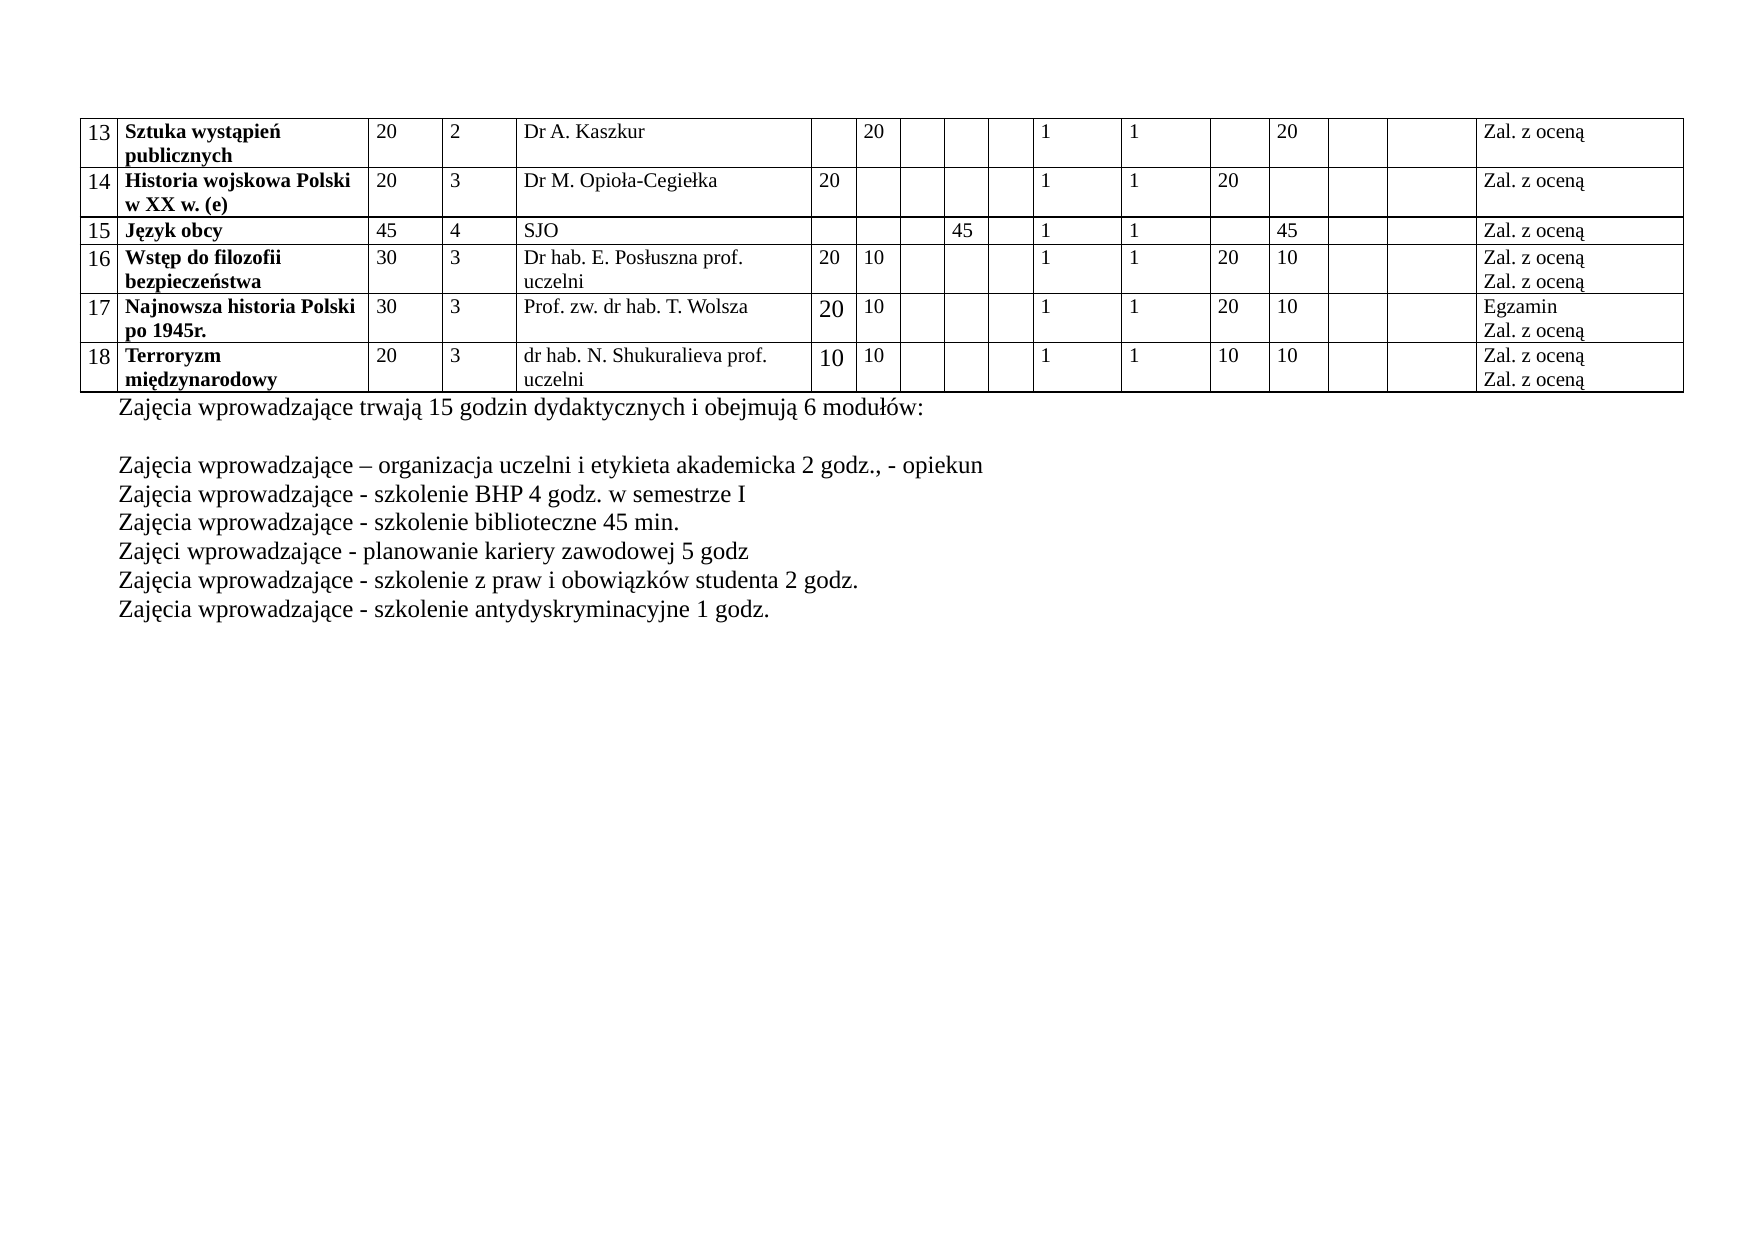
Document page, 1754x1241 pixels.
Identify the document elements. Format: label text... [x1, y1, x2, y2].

table_cell Zal. z oceną [1477, 119, 1683, 167]
table_cell [901, 119, 944, 167]
table_cell 10 [1211, 343, 1269, 391]
table_cell 2 [443, 119, 516, 167]
table_cell 20 [857, 119, 900, 167]
table_cell 10 [1270, 245, 1328, 293]
text Zajęci wprowadzające - planowanie kariery zawodowej 5 godz [118, 536, 1636, 565]
table_cell 10 [857, 294, 900, 342]
table_cell [901, 218, 944, 244]
table_cell Historia wojskowa Polski w XX w. (e) [118, 168, 368, 216]
table_cell [857, 218, 900, 244]
table_cell [1388, 245, 1476, 293]
table_cell Prof. zw. dr hab. T. Wolsza [517, 294, 811, 342]
table_cell 45 [369, 218, 442, 244]
table_cell 3 [443, 294, 516, 342]
table_cell 30 [369, 294, 442, 342]
table_cell [945, 168, 988, 216]
table_cell 16 [81, 245, 117, 293]
table_cell Sztuka wystąpień publicznych [118, 119, 368, 167]
table_cell [989, 168, 1033, 216]
table_cell Zal. z oceną [1477, 218, 1683, 244]
table_cell Zal. z oceną Zal. z oceną [1477, 245, 1683, 293]
table_cell 1 [1034, 168, 1121, 216]
table_cell 20 [1270, 119, 1328, 167]
table_cell [857, 168, 900, 216]
table_cell [945, 119, 988, 167]
table_cell Wstęp do filozofii bezpieczeństwa [118, 245, 368, 293]
table_cell 20 [369, 168, 442, 216]
table_cell [901, 294, 944, 342]
table_cell 20 [369, 343, 442, 391]
table_cell 1 [1122, 119, 1210, 167]
table_cell [945, 343, 988, 391]
table_cell [1329, 218, 1387, 244]
text Zajęcia wprowadzające - szkolenie biblioteczne 45 min. [118, 507, 1636, 536]
table_cell Dr A. Kaszkur [517, 119, 811, 167]
table_cell Zal. z oceną Zal. z oceną [1477, 343, 1683, 391]
table_cell [1211, 218, 1269, 244]
table_cell 15 [81, 218, 117, 244]
table_cell [901, 245, 944, 293]
table_cell 1 [1034, 245, 1121, 293]
table_cell 17 [81, 294, 117, 342]
table_cell [945, 245, 988, 293]
table_cell 10 [857, 245, 900, 293]
table_cell [1388, 294, 1476, 342]
table_cell 1 [1034, 294, 1121, 342]
table_cell [1388, 168, 1476, 216]
table_cell 4 [443, 218, 516, 244]
table_cell [901, 168, 944, 216]
table_cell Język obcy [118, 218, 368, 244]
text Zajęcia wprowadzające – organizacja uczelni i etykieta akademicka 2 godz., - opiekun [118, 450, 1636, 479]
table_cell 20 [1211, 168, 1269, 216]
table_cell SJO [517, 218, 811, 244]
table_cell 10 [812, 343, 856, 391]
table_cell dr hab. N. Shukuralieva prof. uczelni [517, 343, 811, 391]
table_cell 1 [1122, 294, 1210, 342]
table_cell 1 [1122, 218, 1210, 244]
table_cell Zal. z oceną [1477, 168, 1683, 216]
table_cell [1388, 119, 1476, 167]
table_cell Egzamin Zal. z oceną [1477, 294, 1683, 342]
table_cell 18 [81, 343, 117, 391]
table_cell [989, 294, 1033, 342]
text Zajęcia wprowadzające - szkolenie BHP 4 godz. w semestrze I [118, 479, 1636, 507]
table_cell 45 [945, 218, 988, 244]
table_cell [989, 245, 1033, 293]
table_cell [812, 119, 856, 167]
table_cell [1388, 218, 1476, 244]
table_cell 45 [1270, 218, 1328, 244]
table_cell 20 [812, 168, 856, 216]
table_cell [989, 218, 1033, 244]
table_cell [1329, 343, 1387, 391]
table_cell Dr M. Opioła-Cegiełka [517, 168, 811, 216]
table_cell [1329, 294, 1387, 342]
text Zajęcia wprowadzające - szkolenie z praw i obowiązków studenta 2 godz. [118, 565, 1636, 594]
table_cell [1388, 343, 1476, 391]
table_cell 10 [857, 343, 900, 391]
text Zajęcia wprowadzające trwają 15 godzin dydaktycznych i obejmują 6 modułów: [118, 393, 1636, 421]
table_cell 20 [812, 294, 856, 342]
table_cell 20 [1211, 294, 1269, 342]
table_cell 13 [81, 119, 117, 167]
text Zajęcia wprowadzające - szkolenie antydyskryminacyjne 1 godz. [118, 594, 1636, 622]
table_cell 3 [443, 245, 516, 293]
table_cell [1329, 119, 1387, 167]
table_cell Terroryzm międzynarodowy [118, 343, 368, 391]
table_cell 14 [81, 168, 117, 216]
table_cell 1 [1034, 343, 1121, 391]
table_cell 1 [1122, 168, 1210, 216]
table_cell [945, 294, 988, 342]
table_cell [1329, 168, 1387, 216]
table_cell 1 [1122, 343, 1210, 391]
table_cell Dr hab. E. Posłuszna prof. uczelni [517, 245, 811, 293]
table_cell 10 [1270, 343, 1328, 391]
table_cell 20 [812, 245, 856, 293]
table_cell 20 [1211, 245, 1269, 293]
table_cell [812, 218, 856, 244]
table_cell 3 [443, 343, 516, 391]
table_cell 1 [1034, 119, 1121, 167]
table_cell [989, 119, 1033, 167]
table_cell [989, 343, 1033, 391]
table_cell 30 [369, 245, 442, 293]
table_cell 1 [1034, 218, 1121, 244]
table_cell 20 [369, 119, 442, 167]
table_cell Najnowsza historia Polski po 1945r. [118, 294, 368, 342]
table_cell [1270, 168, 1328, 216]
table_cell [1329, 245, 1387, 293]
table_cell 1 [1122, 245, 1210, 293]
table_cell [901, 343, 944, 391]
table_cell [1211, 119, 1269, 167]
table_cell 10 [1270, 294, 1328, 342]
table_cell 3 [443, 168, 516, 216]
